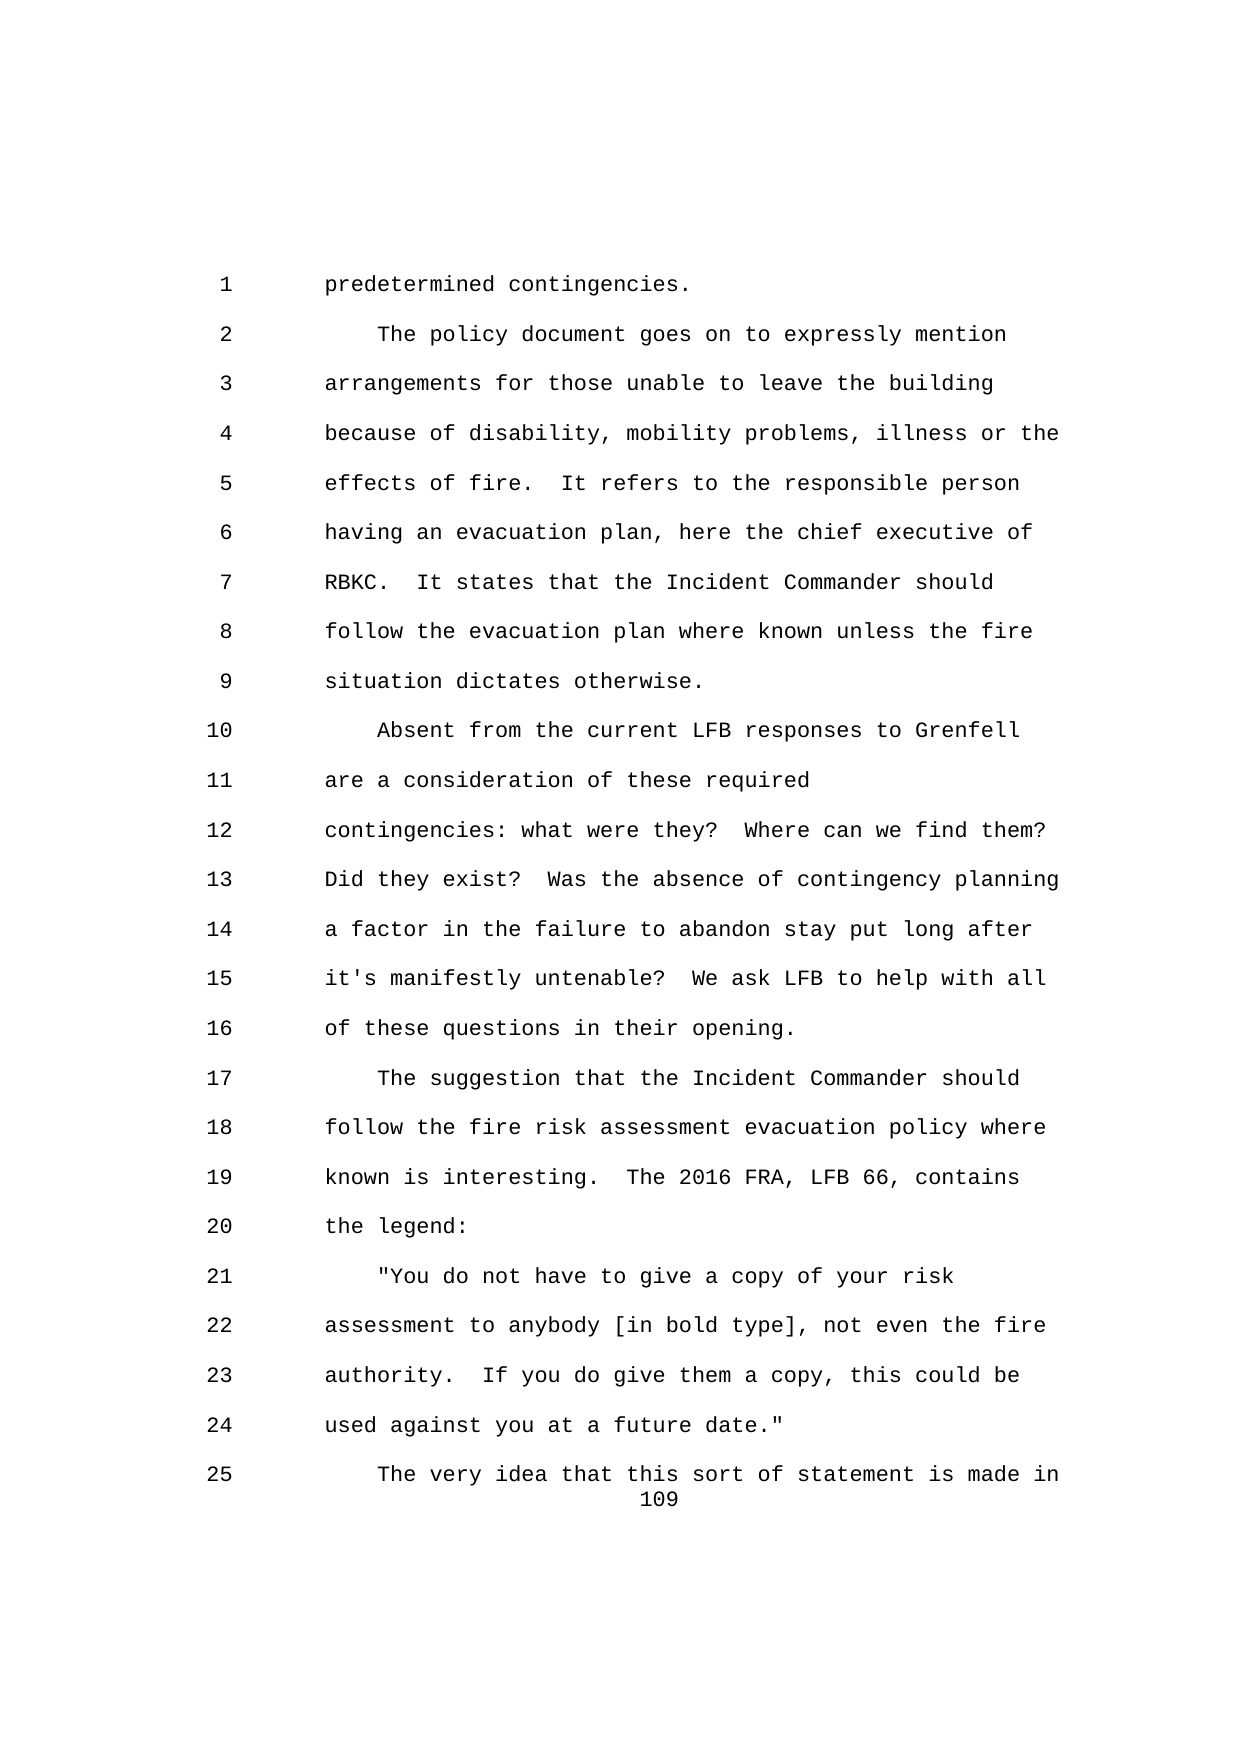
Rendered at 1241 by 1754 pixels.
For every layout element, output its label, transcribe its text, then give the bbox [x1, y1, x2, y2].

text 13 Did they exist? Was the absence of contingency planning [75, 868, 1165, 893]
text 9 situation dictates otherwise. [75, 670, 1165, 695]
text 3 arrangements for those unable to leave the building [75, 372, 1165, 397]
text 15 it's manifestly untenable? We ask LFB to help with all [75, 967, 1165, 992]
text 10 Absent from the current LFB responses to Grenfell [75, 719, 1165, 744]
text 18 follow the fire risk assessment evacuation policy where [75, 1116, 1165, 1141]
text 7 RBKC. It states that the Incident Commander should [75, 571, 1165, 596]
text 22 assessment to anybody [in bold type], not even the fire [75, 1314, 1165, 1339]
text 24 used against you at a future date." [75, 1414, 1165, 1438]
text 25 The very idea that this sort of statement is made in [75, 1463, 1165, 1488]
text 11 are a consideration of these required [75, 769, 1165, 794]
text 19 known is interesting. The 2016 FRA, LFB 66, contains [75, 1166, 1165, 1191]
text 23 authority. If you do give them a copy, this could be [75, 1364, 1165, 1389]
text 14 a factor in the failure to abandon stay put long after [75, 918, 1165, 943]
text 21 "You do not have to give a copy of your risk [75, 1265, 1165, 1290]
text 20 the legend: [75, 1215, 1165, 1240]
text 109 [75, 1488, 1165, 1513]
text 6 having an evacuation plan, here the chief executive of [75, 521, 1165, 546]
text 2 The policy document goes on to expressly mention [75, 323, 1165, 348]
text 1 predetermined contingencies. [75, 273, 1165, 298]
text 12 contingencies: what were they? Where can we find them? [75, 819, 1165, 843]
text 5 effects of fire. It refers to the responsible person [75, 472, 1165, 496]
text 4 because of disability, mobility problems, illness or the [75, 422, 1165, 447]
text 8 follow the evacuation plan where known unless the fire [75, 620, 1165, 645]
text 16 of these questions in their opening. [75, 1017, 1165, 1042]
text 17 The suggestion that the Incident Commander should [75, 1067, 1165, 1091]
